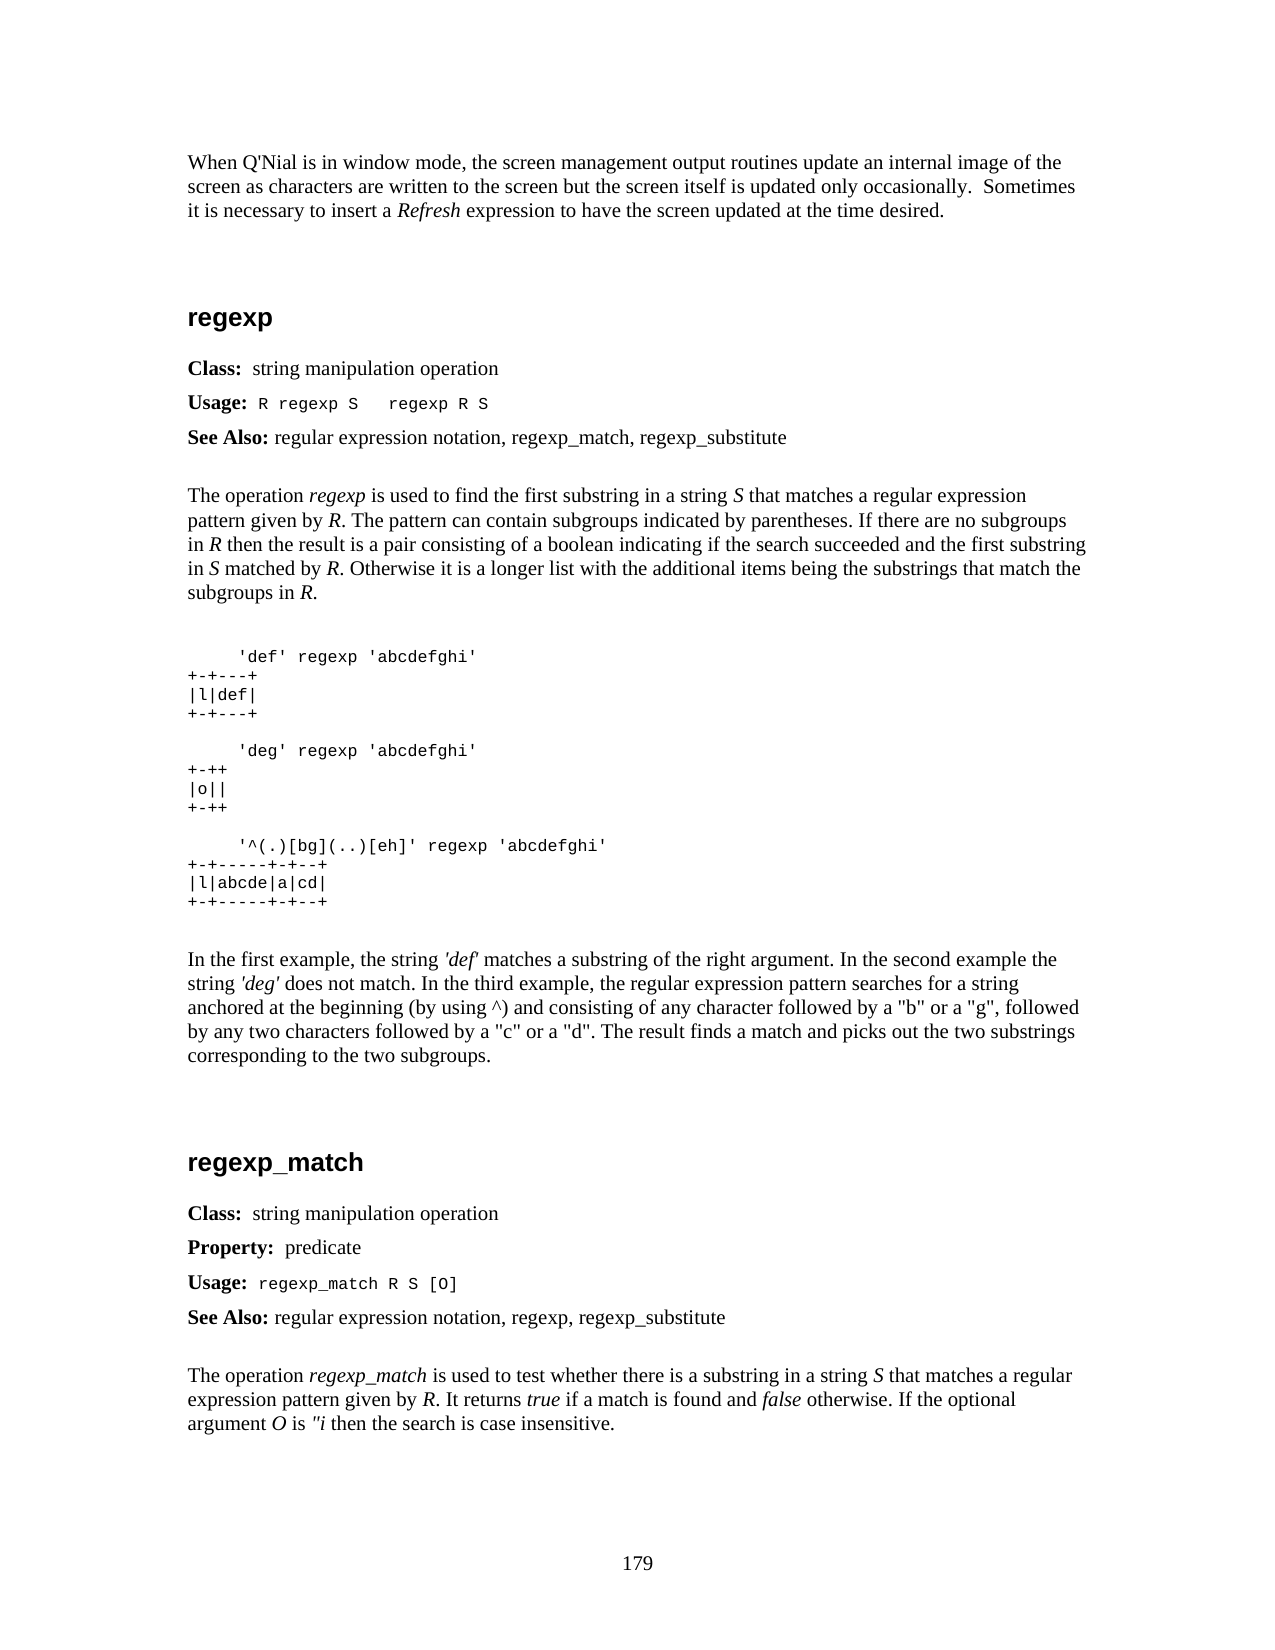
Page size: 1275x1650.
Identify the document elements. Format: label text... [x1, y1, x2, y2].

text When Q'Nial is in window mode, the screen management output routines update an internal image of the screen as characters are written to the screen but the screen itself is updated only occasionally. Sometimes it is necessary to insert a Refresh expression to have the screen updated at the time desired. [187, 150, 1087, 222]
text In the first example, the string 'def' matches a substring of the right argument. In the second example the string 'deg' does not match. In the third example, the regular expression pattern searches for a string anchored at the beginning (by using ^) and consisting of any character followed by a "b" or a "g", followed by any two characters followed by a "c" or a "d". The result finds a match and picks out the two substrings corresponding to the two subgroups. [187, 947, 1087, 1067]
text 'def' regexp 'abcdefghi' +-+---+ |l|def| +-+---+ 'deg' regexp 'abcdefghi' +-++ |o|| +-++ '^(.)[bg](..)[eh]' regexp 'abcdefghi' +-+-----+-+--+ |l|abcde|a|cd| +-+-----+-+--+ [187, 649, 1087, 937]
text See Also: regular expression notation, regexp, regexp_substitute [187, 1304, 1087, 1353]
text Property: predicate [187, 1235, 1087, 1259]
text Class: string manipulation operation [187, 356, 1087, 379]
text See Also: regular expression notation, regexp_match, regexp_substitute [187, 425, 1087, 473]
text regexp [187, 302, 1087, 331]
text Usage: regexp_match R S [O] [187, 1270, 1087, 1294]
text regexp_match [187, 1147, 1087, 1177]
text Usage: R regexp S regexp R S [187, 390, 1087, 414]
text The operation regexp is used to find the first substring in a string S that matches a regular expression pattern given by R. The pattern can contain subgroups indicated by parentheses. If there are no subgroups in R then the result is a pair consisting of a boolean indicating if the search succeeded and the first substring in S matched by R. Otherwise it is a longer list with the additional items being the substrings that match the subgroups in R. [187, 483, 1087, 604]
text Class: string manipulation operation [187, 1201, 1087, 1225]
text The operation regexp_match is used to test whether there is a substring in a string S that matches a regular expression pattern given by R. It returns true if a match is found and false otherwise. If the optional argument O is "i then the search is case insensitive. [187, 1363, 1087, 1435]
